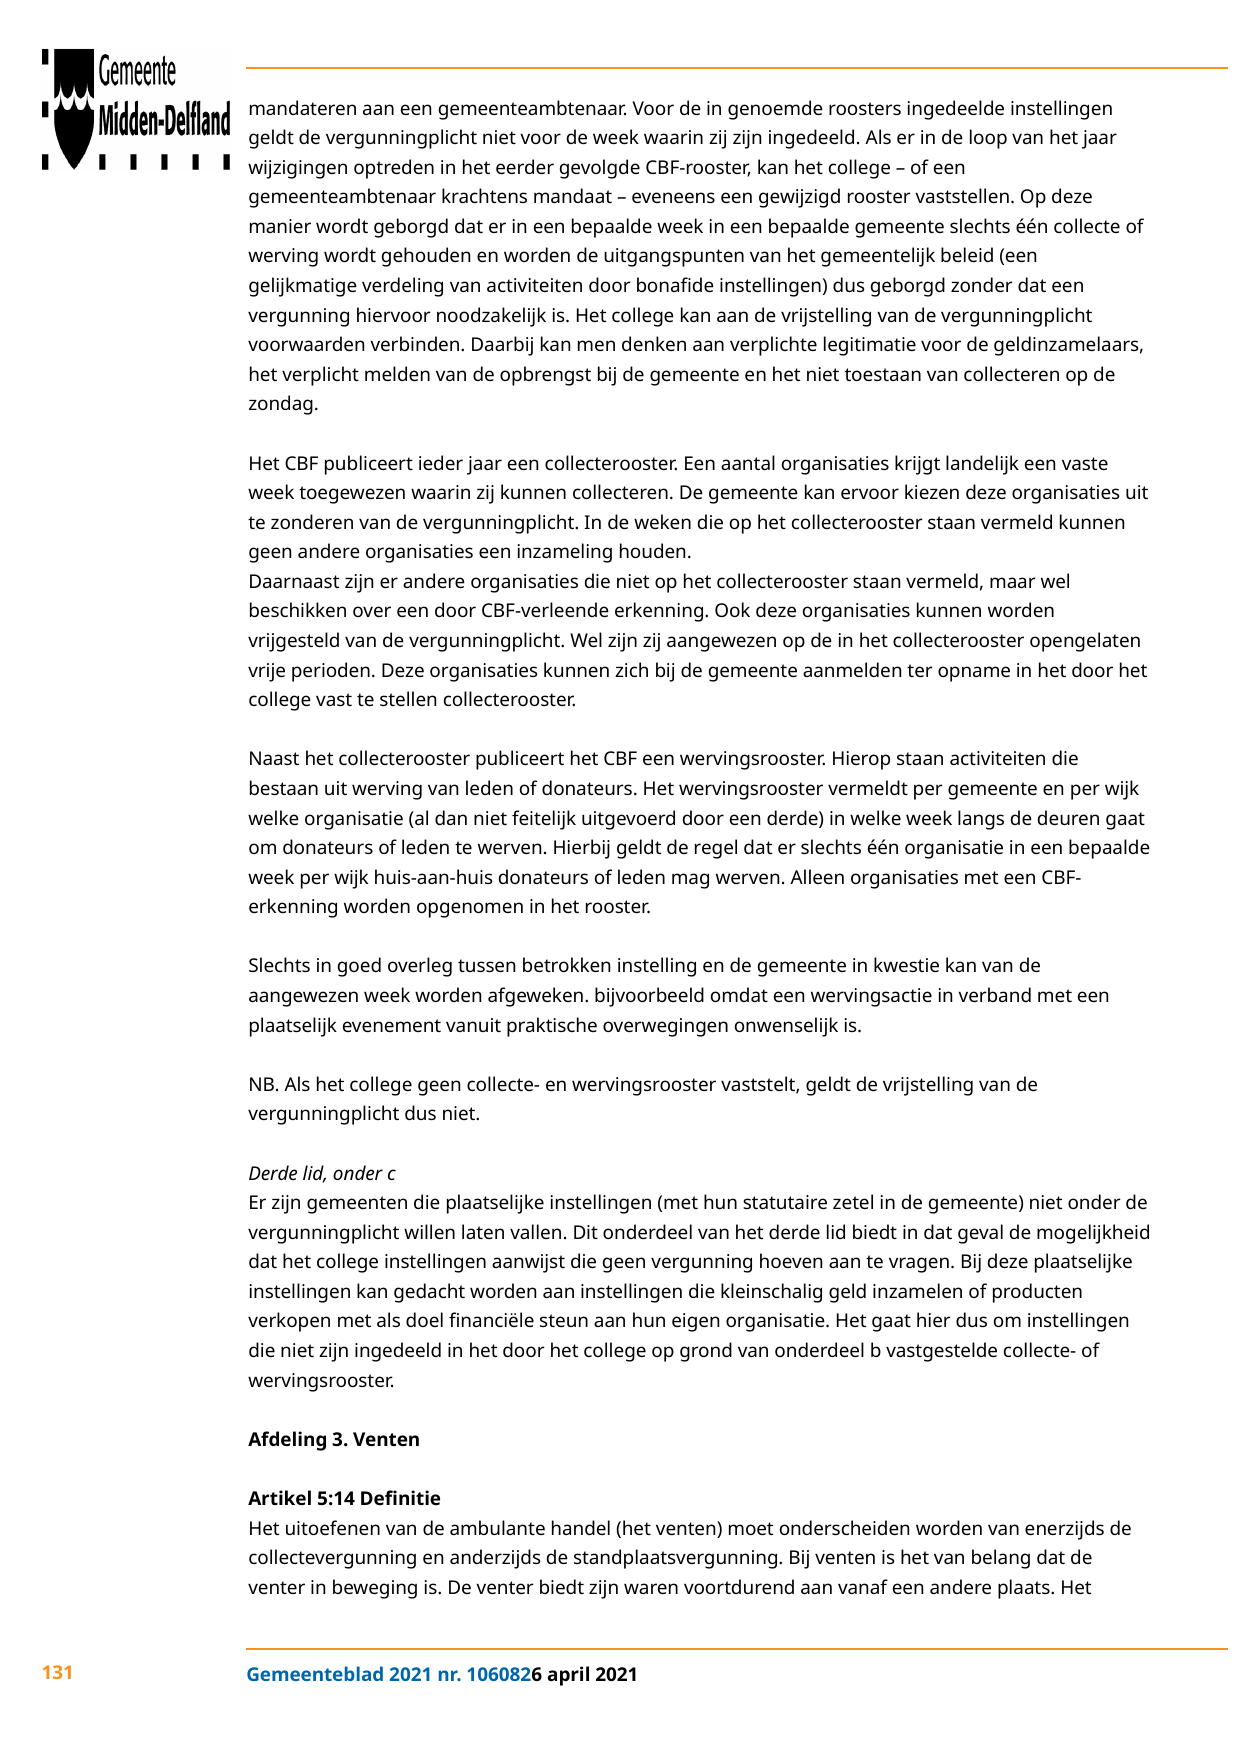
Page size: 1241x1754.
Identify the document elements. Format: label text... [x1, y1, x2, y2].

text Naast het collecterooster publiceert het CBF een wervingsrooster. Hierop staan activiteiten die bestaan uit werving van leden of donateurs. Het wervingsrooster vermeldt per gemeente en per wijk welke organisatie (al dan niet feitelijk uitgevoerd door een derde) in welke week langs de deuren gaat om donateurs of leden te werven. Hierbij geldt de regel dat er slechts één organisatie in een bepaalde week per wijk huis-aan-huis donateurs of leden mag werven. Alleen organisaties met een CBF-erkenning worden opgenomen in het rooster. [248, 746, 1152, 919]
text Het uitoefenen van de ambulante handel (het venten) moet onderscheiden worden van enerzijds de collectevergunning en anderzijds de standplaatsvergunning. Bij venten is het van belang dat de venter in beweging is. De venter biedt zijn waren voortdurend aan vanaf een andere plaats. Het [248, 1515, 1152, 1600]
text Artikel 5:14 Definitie [248, 1485, 1152, 1511]
text Daarnaast zijn er andere organisaties die niet op het collecterooster staan vermeld, maar wel beschikken over een door CBF-verleende erkenning. Ook deze organisaties kunnen worden vrijgesteld van de vergunningplicht. Wel zijn zij aangewezen op de in het collecterooster opengelaten vrije perioden. Deze organisaties kunnen zich bij de gemeente aanmelden ter opname in het door het college vast te stellen collecterooster. [248, 568, 1152, 712]
picture [41, 47, 231, 172]
text NB. Als het college geen collecte- en wervingsrooster vaststelt, geldt de vrijstelling van de vergunningplicht dus niet. [248, 1071, 1152, 1126]
text Slechts in goed overleg tussen betrokken instelling en de gemeente in kwestie kan van de aangewezen week worden afgeweken. bijvoorbeeld omdat een wervingsactie in verband met een plaatselijk evenement vanuit praktische overwegingen onwenselijk is. [248, 953, 1152, 1038]
text Afdeling 3. Venten [248, 1426, 1152, 1452]
text mandateren aan een gemeenteambtenaar. Voor de in genoemde roosters ingedeelde instellingen geldt de vergunningplicht niet voor de week waarin zij zijn ingedeeld. Als er in de loop van het jaar wijzigingen optreden in het eerder gevolgde CBF-rooster, kan het college – of een gemeenteambtenaar krachtens mandaat – eveneens een gewijzigd rooster vaststellen. Op deze manier wordt geborgd dat er in een bepaalde week in een bepaalde gemeente slechts één collecte of werving wordt gehouden en worden de uitgangspunten van het gemeentelijk beleid (een gelijkmatige verdeling van activiteiten door bonafide instellingen) dus geborgd zonder dat een vergunning hiervoor noodzakelijk is. Het college kan aan de vrijstelling van de vergunningplicht voorwaarden verbinden. Daarbij kan men denken aan verplichte legitimatie voor de geldinzamelaars, het verplicht melden van de opbrengst bij de gemeente en het niet toestaan van collecteren op de zondag. [248, 95, 1152, 416]
text Het CBF publiceert ieder jaar een collecterooster. Een aantal organisaties krijgt landelijk een vaste week toegewezen waarin zij kunnen collecteren. De gemeente kan ervoor kiezen deze organisaties uit te zonderen van de vergunningplicht. In de weken die op het collecterooster staan vermeld kunnen geen andere organisaties een inzameling houden. [248, 450, 1152, 564]
text Derde lid, onder c [248, 1160, 1152, 1186]
text Er zijn gemeenten die plaatselijke instellingen (met hun statutaire zetel in de gemeente) niet onder de vergunningplicht willen laten vallen. Dit onderdeel van het derde lid biedt in dat geval de mogelijkheid dat het college instellingen aanwijst die geen vergunning hoeven aan te vragen. Bij deze plaatselijke instellingen kan gedacht worden aan instellingen die kleinschalig geld inzamelen of producten verkopen met als doel financiële steun aan hun eigen organisatie. Het gaat hier dus om instellingen die niet zijn ingedeeld in het door het college op grond van onderdeel b vastgestelde collecte- of wervingsrooster. [248, 1189, 1152, 1393]
